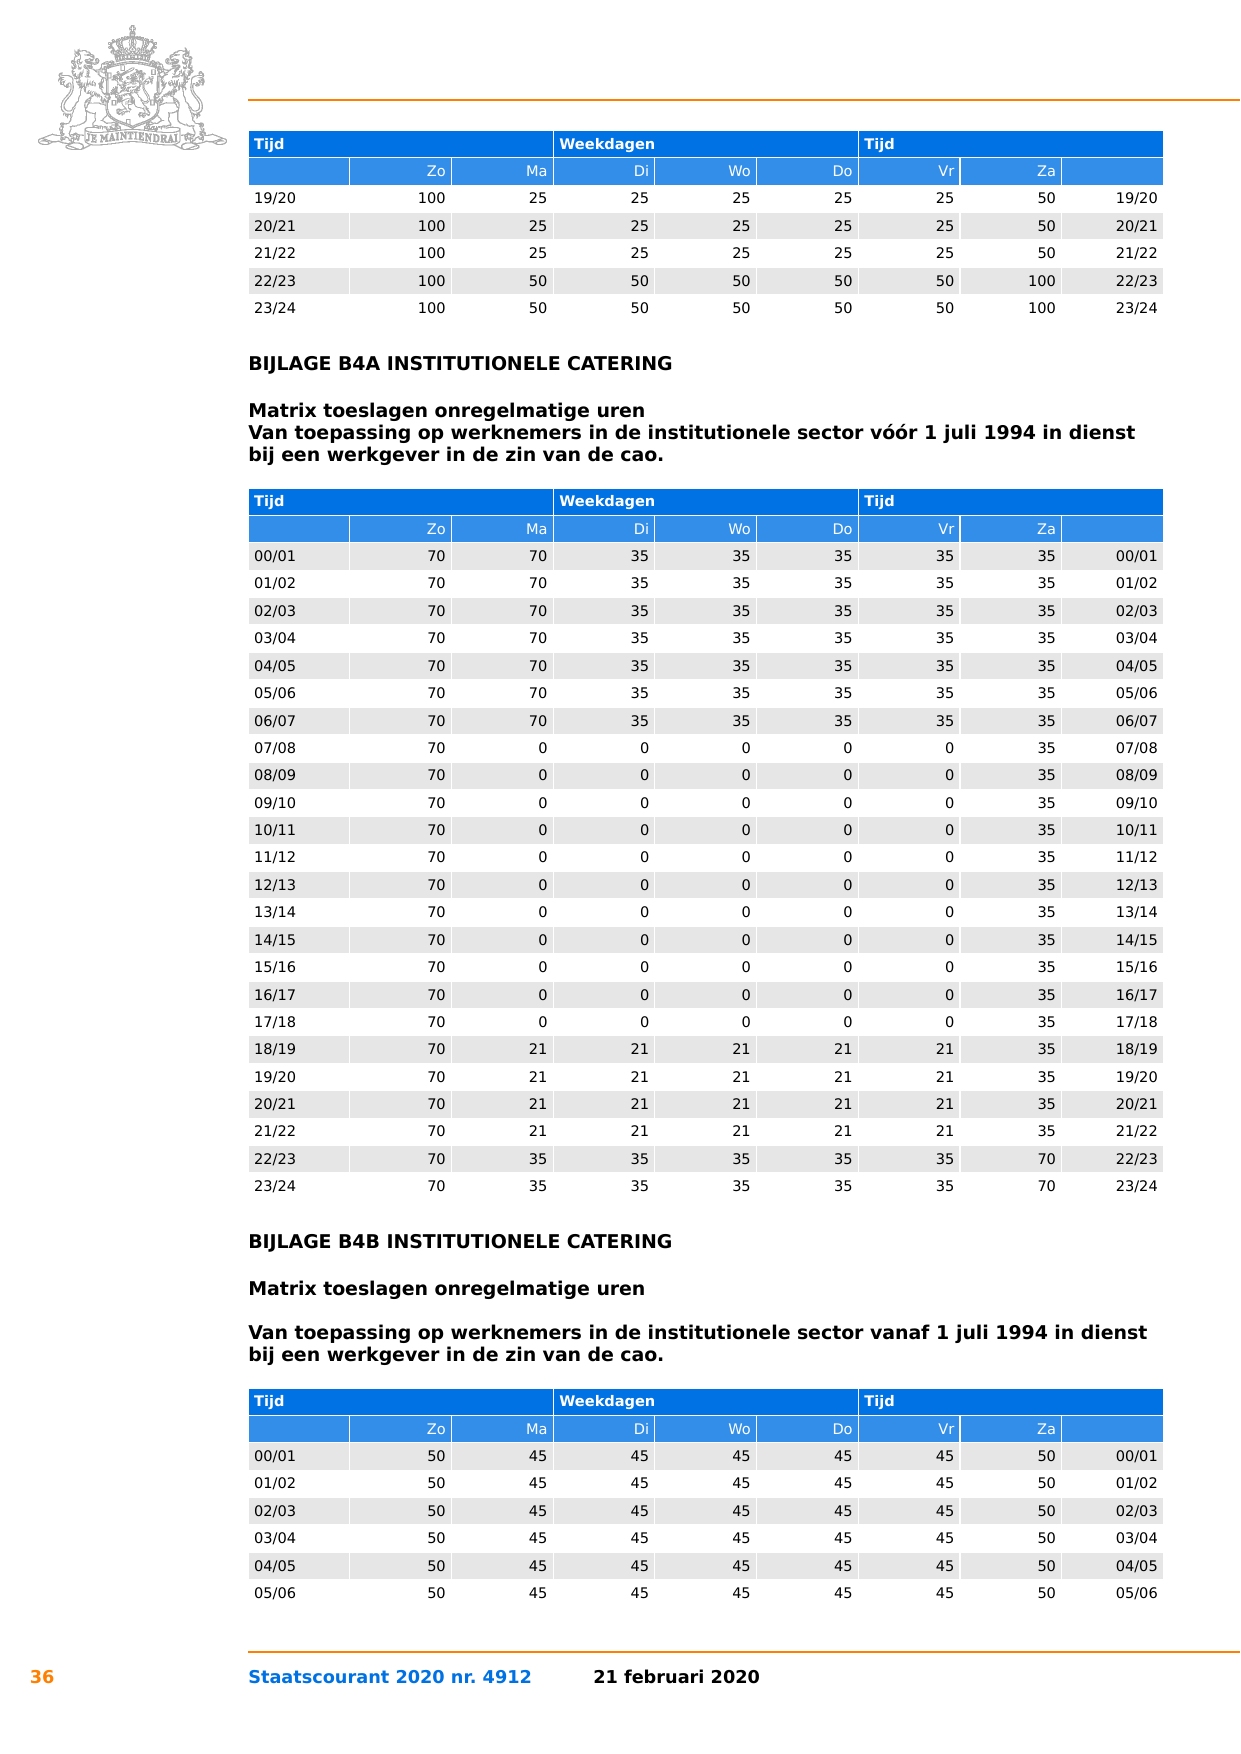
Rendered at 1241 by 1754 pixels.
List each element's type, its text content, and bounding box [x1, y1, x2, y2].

table_cell 0 [757, 1009, 858, 1035]
table_cell 35 [757, 1146, 858, 1172]
table_cell 35 [554, 571, 654, 597]
table_cell Do [757, 158, 858, 185]
table_cell 45 [452, 1526, 553, 1552]
table_cell 50 [961, 1471, 1061, 1497]
table_cell 50 [961, 1580, 1061, 1607]
table_cell [1062, 158, 1163, 185]
table_cell 100 [350, 213, 451, 239]
table_cell 45 [757, 1471, 858, 1497]
table_cell 03/04 [249, 626, 349, 652]
table_cell 0 [554, 900, 654, 926]
table_cell 70 [350, 1119, 451, 1145]
table_cell 10/11 [1062, 817, 1163, 844]
table_cell 23/24 [249, 1174, 349, 1200]
table_cell 0 [655, 954, 756, 981]
table_cell 35 [757, 571, 858, 597]
table_cell 35 [859, 543, 959, 570]
text Matrix toeslagen onregelmatige uren [248, 1278, 1163, 1300]
table_cell 35 [757, 680, 858, 707]
table_cell 70 [350, 1009, 451, 1035]
table_cell 100 [961, 295, 1061, 322]
table_cell 22/23 [1062, 1146, 1163, 1172]
table_cell 70 [350, 653, 451, 679]
table_cell 50 [554, 295, 654, 322]
table_cell Do [757, 516, 858, 542]
table_cell 35 [452, 1174, 553, 1200]
table_cell 70 [452, 708, 553, 734]
table_cell 0 [452, 817, 553, 844]
table_cell 0 [655, 845, 756, 871]
table_cell 23/24 [1062, 1174, 1163, 1200]
table_cell 70 [350, 1091, 451, 1118]
table_cell 70 [350, 927, 451, 953]
table_cell 02/03 [249, 1498, 349, 1524]
table_cell 21 [757, 1091, 858, 1118]
table_cell 09/10 [1062, 790, 1163, 816]
table_cell 25 [554, 213, 654, 239]
table_cell 04/05 [249, 653, 349, 679]
table_cell 70 [350, 1146, 451, 1172]
table_cell 20/21 [249, 1091, 349, 1118]
table_cell 0 [757, 790, 858, 816]
table_cell 45 [859, 1471, 959, 1497]
table_cell Do [757, 1416, 858, 1442]
table_cell 70 [452, 543, 553, 570]
table_cell 0 [859, 817, 959, 844]
table_cell [249, 158, 349, 185]
table_cell 35 [961, 543, 1061, 570]
table_cell 70 [350, 845, 451, 871]
table_cell 50 [350, 1526, 451, 1552]
table_cell 45 [655, 1443, 756, 1470]
table_cell 0 [859, 1009, 959, 1035]
table_cell 01/02 [1062, 571, 1163, 597]
table_cell Zo [350, 1416, 451, 1442]
table_cell 0 [859, 900, 959, 926]
table_cell 21 [655, 1119, 756, 1145]
table_cell [249, 516, 349, 542]
table_cell 35 [554, 543, 654, 570]
table_cell 19/20 [1062, 1064, 1163, 1090]
table_cell 0 [655, 735, 756, 761]
table_cell Za [961, 516, 1061, 542]
table_header Weekdagen [554, 1389, 858, 1415]
table_cell 50 [757, 268, 858, 294]
table_cell Di [554, 516, 654, 542]
table_cell 50 [350, 1443, 451, 1470]
table_cell 23/24 [249, 295, 349, 322]
table_cell 35 [655, 653, 756, 679]
table_cell 35 [655, 626, 756, 652]
table_cell Wo [655, 158, 756, 185]
table_cell 100 [350, 186, 451, 212]
text Van toepassing op werknemers in de institutionele sector vóór 1 juli 1994 in dienst bij een werkgever in de zin van de cao. [248, 422, 1163, 466]
table_cell 0 [859, 763, 959, 789]
table_cell 0 [859, 845, 959, 871]
table_cell 0 [757, 900, 858, 926]
table_header Tijd [249, 1389, 553, 1415]
table_cell 02/03 [249, 598, 349, 624]
table_cell [1062, 516, 1163, 542]
table_cell 50 [961, 1498, 1061, 1524]
table_cell 0 [859, 872, 959, 898]
table_cell 35 [961, 735, 1061, 761]
table_cell 11/12 [1062, 845, 1163, 871]
table_cell 35 [757, 598, 858, 624]
table_cell 70 [452, 598, 553, 624]
table_cell 0 [452, 790, 553, 816]
table_cell Vr [859, 158, 959, 185]
table_cell 21 [757, 1064, 858, 1090]
table_cell Ma [452, 1416, 553, 1442]
table_cell 0 [655, 900, 756, 926]
table_cell 25 [859, 241, 959, 267]
table_cell 45 [859, 1553, 959, 1579]
table_cell 25 [757, 186, 858, 212]
table_cell 00/01 [1062, 1443, 1163, 1470]
table_cell 0 [554, 735, 654, 761]
table_cell 21 [655, 1064, 756, 1090]
table_cell 06/07 [249, 708, 349, 734]
table_cell 25 [655, 213, 756, 239]
table_cell 22/23 [1062, 268, 1163, 294]
table_cell 03/04 [1062, 626, 1163, 652]
table_cell 70 [350, 1036, 451, 1063]
table_cell 50 [452, 295, 553, 322]
table_cell 0 [452, 845, 553, 871]
table_cell 70 [350, 1064, 451, 1090]
table_cell 0 [757, 817, 858, 844]
table_cell 35 [859, 708, 959, 734]
table_cell 35 [655, 543, 756, 570]
table_cell Vr [859, 516, 959, 542]
table_cell Ma [452, 516, 553, 542]
table_cell 45 [655, 1580, 756, 1607]
table_cell 08/09 [1062, 763, 1163, 789]
table_header Tijd [249, 489, 553, 515]
table_cell 45 [757, 1553, 858, 1579]
table_cell 20/21 [1062, 213, 1163, 239]
table_cell 35 [961, 1064, 1061, 1090]
table_cell 05/06 [249, 680, 349, 707]
table_cell 70 [350, 680, 451, 707]
table_cell 0 [452, 900, 553, 926]
table_cell 50 [961, 213, 1061, 239]
table_cell 01/02 [249, 571, 349, 597]
table_cell 18/19 [1062, 1036, 1163, 1063]
table_cell 70 [350, 954, 451, 981]
table_cell 21 [859, 1064, 959, 1090]
table_cell Wo [655, 1416, 756, 1442]
table_header Tijd [859, 131, 1163, 157]
table_cell 13/14 [1062, 900, 1163, 926]
table_cell 12/13 [249, 872, 349, 898]
table_cell 0 [757, 872, 858, 898]
table_cell 45 [859, 1443, 959, 1470]
table_cell 0 [452, 1009, 553, 1035]
table_cell 35 [859, 1174, 959, 1200]
table_cell 20/21 [1062, 1091, 1163, 1118]
table_cell [1062, 1416, 1163, 1442]
table_cell 50 [655, 295, 756, 322]
table_cell 21 [452, 1064, 553, 1090]
table_cell 0 [554, 954, 654, 981]
table_cell 0 [655, 872, 756, 898]
table_cell 35 [961, 1119, 1061, 1145]
table_cell 08/09 [249, 763, 349, 789]
table_cell 0 [859, 790, 959, 816]
table_cell 04/05 [249, 1553, 349, 1579]
table_cell 00/01 [249, 1443, 349, 1470]
table_cell 35 [961, 598, 1061, 624]
table_cell Zo [350, 158, 451, 185]
table_cell 01/02 [1062, 1471, 1163, 1497]
table_cell 0 [757, 845, 858, 871]
table_cell 70 [961, 1174, 1061, 1200]
table_cell 70 [350, 1174, 451, 1200]
table_cell 0 [452, 927, 553, 953]
table_cell 70 [350, 763, 451, 789]
table_cell 35 [859, 653, 959, 679]
table_cell 23/24 [1062, 295, 1163, 322]
table_cell 0 [655, 790, 756, 816]
table_cell 15/16 [1062, 954, 1163, 981]
table_cell 0 [554, 872, 654, 898]
table_cell 100 [350, 295, 451, 322]
table_cell 50 [961, 1526, 1061, 1552]
table_cell 70 [452, 680, 553, 707]
table_cell 100 [350, 241, 451, 267]
table_cell 14/15 [1062, 927, 1163, 953]
table_cell 70 [350, 982, 451, 1008]
table_cell 70 [350, 900, 451, 926]
table_cell 01/02 [249, 1471, 349, 1497]
table_cell 35 [452, 1146, 553, 1172]
table_cell 0 [452, 763, 553, 789]
table_cell 05/06 [1062, 1580, 1163, 1607]
table_cell 35 [961, 927, 1061, 953]
table_cell 35 [859, 598, 959, 624]
table_cell 0 [554, 982, 654, 1008]
table_cell Wo [655, 516, 756, 542]
table_cell 06/07 [1062, 708, 1163, 734]
table_cell 0 [452, 735, 553, 761]
table_cell 45 [757, 1443, 858, 1470]
table_cell 05/06 [249, 1580, 349, 1607]
table_cell 21 [452, 1036, 553, 1063]
table_cell 45 [757, 1526, 858, 1552]
table_cell 45 [757, 1498, 858, 1524]
table_cell 0 [757, 954, 858, 981]
table_cell 17/18 [1062, 1009, 1163, 1035]
table_cell 35 [757, 626, 858, 652]
table_cell Za [961, 1416, 1061, 1442]
table_cell 45 [859, 1580, 959, 1607]
subtitle BIJLAGE B4B INSTITUTIONELE CATERING [248, 1231, 1163, 1253]
table_cell 50 [961, 186, 1061, 212]
table_cell 11/12 [249, 845, 349, 871]
table_header Tijd [249, 131, 553, 157]
table_cell 45 [757, 1580, 858, 1607]
table_cell 35 [961, 817, 1061, 844]
table_cell 45 [655, 1526, 756, 1552]
table_cell 100 [961, 268, 1061, 294]
table_cell 02/03 [1062, 1498, 1163, 1524]
table_cell 50 [757, 295, 858, 322]
table_cell 35 [961, 653, 1061, 679]
table_cell 70 [350, 735, 451, 761]
table_cell 0 [655, 763, 756, 789]
table_cell 35 [554, 1174, 654, 1200]
table_cell 45 [452, 1553, 553, 1579]
table_cell 25 [554, 241, 654, 267]
table_header Tijd [859, 1389, 1163, 1415]
table_cell 03/04 [249, 1526, 349, 1552]
table_cell 21/22 [249, 241, 349, 267]
table_cell 21/22 [1062, 1119, 1163, 1145]
table_cell 0 [859, 927, 959, 953]
table_cell 25 [452, 213, 553, 239]
table_cell 50 [655, 268, 756, 294]
table_cell 0 [554, 763, 654, 789]
table_cell 45 [859, 1526, 959, 1552]
table_cell 70 [350, 872, 451, 898]
table_cell 45 [655, 1471, 756, 1497]
table_header Tijd [859, 489, 1163, 515]
table_cell 35 [961, 900, 1061, 926]
table_cell 70 [452, 571, 553, 597]
table_cell 0 [554, 927, 654, 953]
table_cell 25 [452, 241, 553, 267]
table_cell 19/20 [249, 1064, 349, 1090]
table_cell 35 [655, 571, 756, 597]
table_cell 07/08 [1062, 735, 1163, 761]
table_cell 18/19 [249, 1036, 349, 1063]
table_cell 70 [350, 790, 451, 816]
table_cell 0 [655, 1009, 756, 1035]
table_cell 45 [655, 1553, 756, 1579]
table_cell 70 [452, 653, 553, 679]
table_cell 35 [961, 708, 1061, 734]
table_cell 25 [757, 213, 858, 239]
table_cell 35 [655, 680, 756, 707]
table_cell Di [554, 1416, 654, 1442]
subtitle BIJLAGE B4A INSTITUTIONELE CATERING [248, 353, 1163, 375]
table_cell 12/13 [1062, 872, 1163, 898]
table_cell 0 [655, 927, 756, 953]
table_cell 25 [655, 186, 756, 212]
table_cell 35 [961, 872, 1061, 898]
table_cell 21 [554, 1064, 654, 1090]
table_cell 0 [757, 763, 858, 789]
table_cell 45 [554, 1443, 654, 1470]
table_cell 0 [757, 735, 858, 761]
table_cell 35 [961, 571, 1061, 597]
table_cell 21/22 [249, 1119, 349, 1145]
table_cell 21 [859, 1036, 959, 1063]
table_cell 09/10 [249, 790, 349, 816]
table_cell 45 [859, 1498, 959, 1524]
text Matrix toeslagen onregelmatige uren [248, 400, 1163, 422]
table_cell 0 [452, 954, 553, 981]
table_cell 45 [452, 1498, 553, 1524]
table_header Weekdagen [554, 131, 858, 157]
table_cell 16/17 [1062, 982, 1163, 1008]
table_cell 21 [655, 1091, 756, 1118]
table_cell 00/01 [1062, 543, 1163, 570]
table_cell 0 [452, 982, 553, 1008]
table_cell 35 [961, 680, 1061, 707]
table_cell 21 [554, 1036, 654, 1063]
table_cell 50 [859, 295, 959, 322]
table_cell 35 [859, 1146, 959, 1172]
table_cell 0 [859, 735, 959, 761]
table_cell 35 [961, 763, 1061, 789]
table_header Weekdagen [554, 489, 858, 515]
table_cell 19/20 [1062, 186, 1163, 212]
table_cell 21 [859, 1119, 959, 1145]
table_cell 14/15 [249, 927, 349, 953]
table_cell 0 [554, 1009, 654, 1035]
table_cell 35 [554, 598, 654, 624]
table_cell Vr [859, 1416, 959, 1442]
table_cell 21 [655, 1036, 756, 1063]
table_cell 35 [554, 1146, 654, 1172]
table_cell 21 [859, 1091, 959, 1118]
table_cell 70 [350, 598, 451, 624]
table_cell 0 [554, 817, 654, 844]
table_cell 70 [961, 1146, 1061, 1172]
table_cell 04/05 [1062, 653, 1163, 679]
table_cell 50 [961, 241, 1061, 267]
text Van toepassing op werknemers in de institutionele sector vanaf 1 juli 1994 in dienst bij een werkgever in de zin van de cao. [248, 1322, 1163, 1366]
table_cell 35 [961, 1036, 1061, 1063]
table_cell 07/08 [249, 735, 349, 761]
table_cell 70 [350, 571, 451, 597]
table_cell 21 [554, 1119, 654, 1145]
table_cell 35 [859, 680, 959, 707]
table_cell 35 [961, 954, 1061, 981]
table_cell 50 [350, 1553, 451, 1579]
table_cell 35 [961, 1091, 1061, 1118]
table_cell 45 [554, 1471, 654, 1497]
table_cell 70 [350, 626, 451, 652]
table_cell Ma [452, 158, 553, 185]
table_cell 35 [961, 845, 1061, 871]
table_cell 25 [859, 213, 959, 239]
table_cell 35 [757, 653, 858, 679]
table_cell 35 [655, 708, 756, 734]
table_cell 0 [757, 982, 858, 1008]
table_cell 35 [655, 1174, 756, 1200]
table_cell 0 [554, 790, 654, 816]
table_cell 100 [350, 268, 451, 294]
table_cell 70 [350, 543, 451, 570]
table_cell 0 [554, 845, 654, 871]
table_cell 70 [350, 708, 451, 734]
table_cell 21 [452, 1091, 553, 1118]
table_cell 19/20 [249, 186, 349, 212]
table_cell 70 [350, 817, 451, 844]
table_cell 0 [859, 982, 959, 1008]
table_cell 35 [757, 1174, 858, 1200]
table_cell 50 [961, 1443, 1061, 1470]
table_cell 25 [554, 186, 654, 212]
table_cell 70 [452, 626, 553, 652]
table_cell 17/18 [249, 1009, 349, 1035]
table_cell 35 [859, 626, 959, 652]
table_cell 25 [757, 241, 858, 267]
table_cell 35 [655, 1146, 756, 1172]
table_cell 21 [757, 1036, 858, 1063]
table_cell 0 [655, 982, 756, 1008]
table_cell 50 [350, 1580, 451, 1607]
picture [38, 25, 227, 150]
table_cell 22/23 [249, 1146, 349, 1172]
table_cell 04/05 [1062, 1553, 1163, 1579]
table_cell 0 [655, 817, 756, 844]
table_cell [249, 1416, 349, 1442]
table_cell 05/06 [1062, 680, 1163, 707]
table_cell 22/23 [249, 268, 349, 294]
table_cell 50 [452, 268, 553, 294]
table_cell 13/14 [249, 900, 349, 926]
table_cell 45 [554, 1580, 654, 1607]
table_cell 35 [554, 708, 654, 734]
table_cell 35 [961, 626, 1061, 652]
table_cell 15/16 [249, 954, 349, 981]
table_cell 45 [655, 1498, 756, 1524]
table_cell 45 [554, 1553, 654, 1579]
table_cell 35 [554, 653, 654, 679]
table_cell 0 [452, 872, 553, 898]
table_cell 35 [961, 982, 1061, 1008]
table_cell 50 [350, 1471, 451, 1497]
table_cell 35 [859, 571, 959, 597]
table_cell 50 [350, 1498, 451, 1524]
table_cell 45 [452, 1443, 553, 1470]
table_cell Zo [350, 516, 451, 542]
table_cell Za [961, 158, 1061, 185]
table_cell 45 [554, 1526, 654, 1552]
table_cell 45 [452, 1580, 553, 1607]
table_cell 45 [554, 1498, 654, 1524]
table_cell 16/17 [249, 982, 349, 1008]
table_cell Di [554, 158, 654, 185]
table_cell 21/22 [1062, 241, 1163, 267]
table_cell 35 [757, 543, 858, 570]
table_cell 35 [757, 708, 858, 734]
table_cell 03/04 [1062, 1526, 1163, 1552]
table_cell 25 [655, 241, 756, 267]
table_cell 02/03 [1062, 598, 1163, 624]
table_cell 50 [961, 1553, 1061, 1579]
table_cell 50 [554, 268, 654, 294]
table_cell 0 [859, 954, 959, 981]
table_cell 35 [655, 598, 756, 624]
table_cell 20/21 [249, 213, 349, 239]
table_cell 21 [757, 1119, 858, 1145]
table_cell 25 [859, 186, 959, 212]
table_cell 50 [859, 268, 959, 294]
table_cell 35 [961, 1009, 1061, 1035]
table_cell 35 [554, 680, 654, 707]
table_cell 35 [961, 790, 1061, 816]
table_cell 45 [452, 1471, 553, 1497]
table_cell 0 [757, 927, 858, 953]
table_cell 25 [452, 186, 553, 212]
table_cell 10/11 [249, 817, 349, 844]
table_cell 35 [554, 626, 654, 652]
table_cell 00/01 [249, 543, 349, 570]
table_cell 21 [554, 1091, 654, 1118]
table_cell 21 [452, 1119, 553, 1145]
